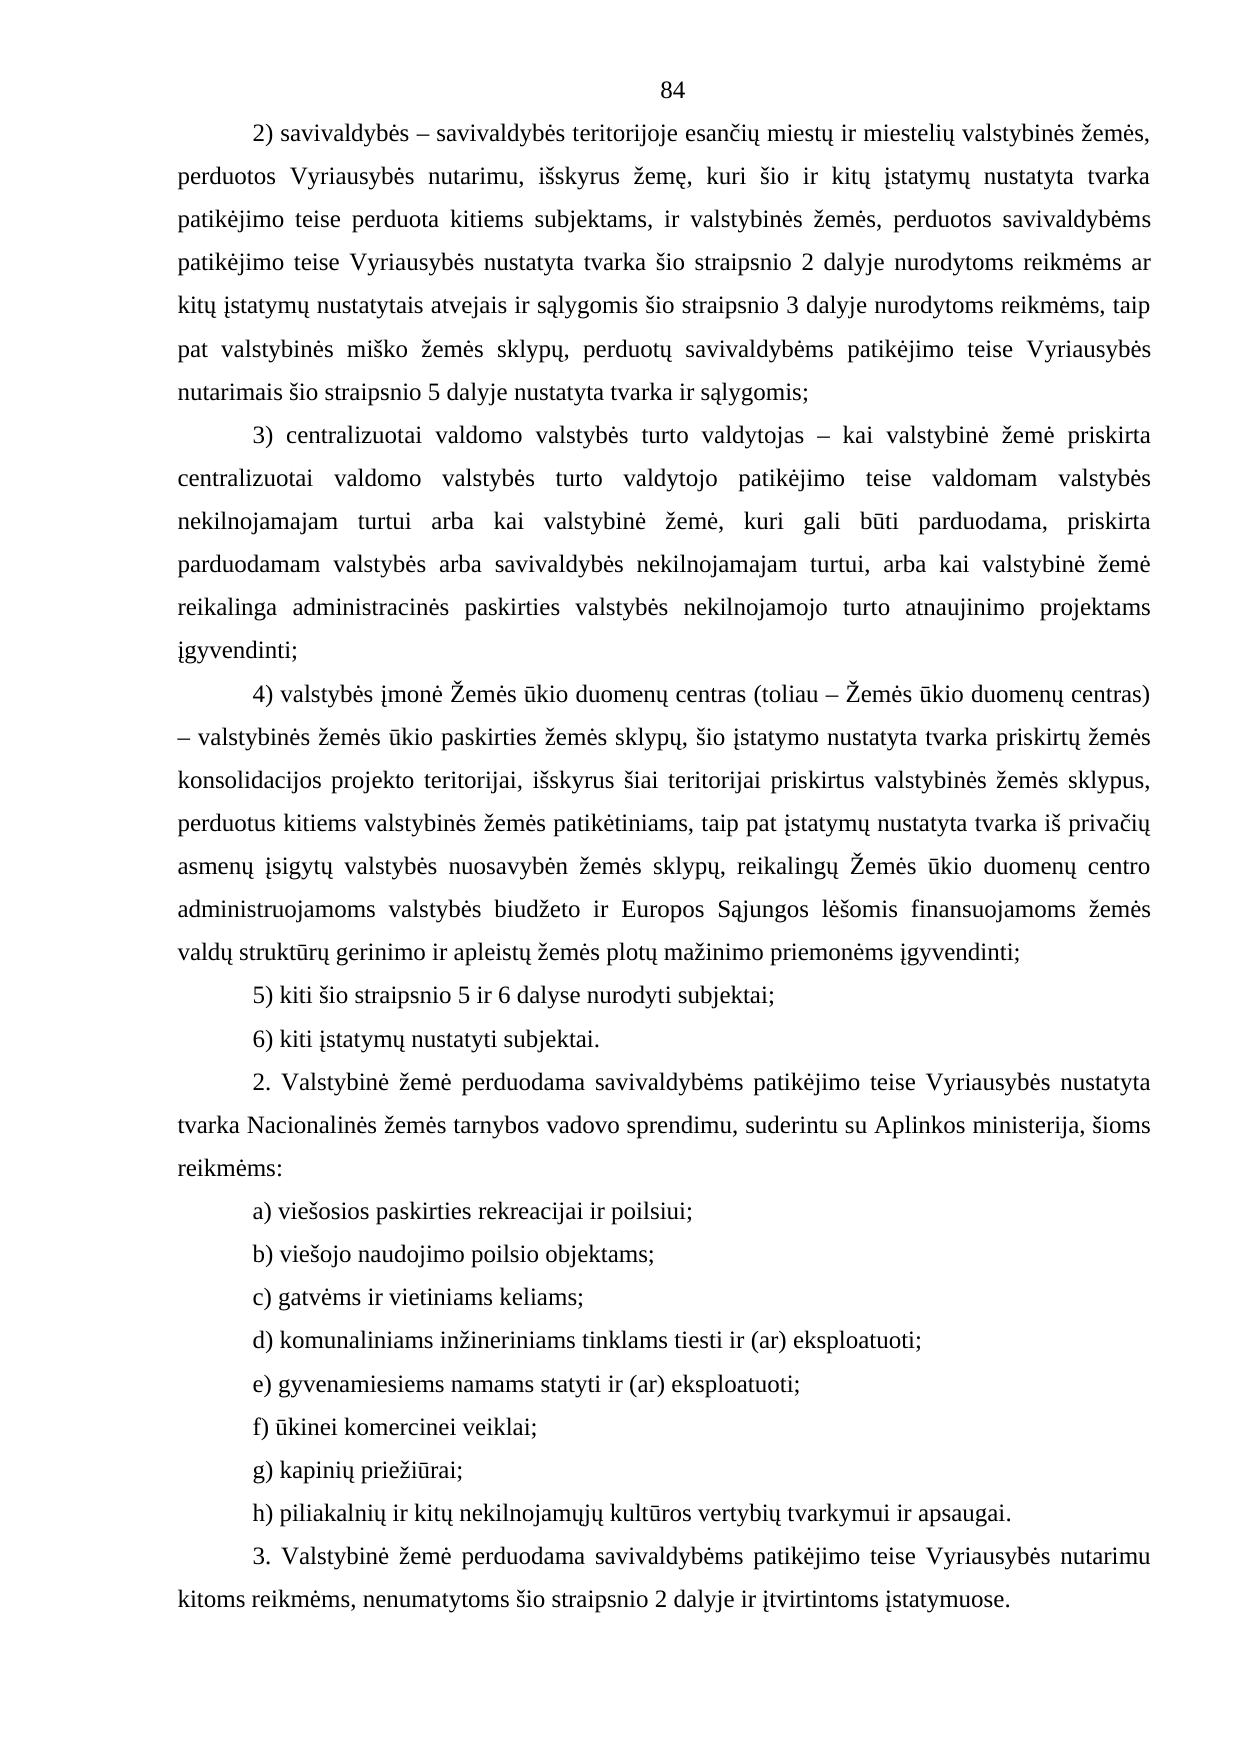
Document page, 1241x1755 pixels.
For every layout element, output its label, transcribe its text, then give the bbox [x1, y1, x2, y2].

text h) piliakalnių ir kitų nekilnojamųjų kultūros vertybių tvarkymui ir apsaugai. [177, 1498, 1152, 1527]
text g) kapinių priežiūrai; [177, 1455, 1152, 1484]
text a) viešosios paskirties rekreacijai ir poilsiui; [177, 1196, 1152, 1225]
text 3. Valstybinė žemė perduodama savivaldybėms patikėjimo teise Vyriausybės nutarimu kitoms reikmėms, nenumatytoms šio straipsnio 2 dalyje ir įtvirtintoms įstatymuose. [177, 1541, 1152, 1613]
text 6) kiti įstatymų nustatyti subjektai. [177, 1024, 1152, 1052]
text 3) centralizuotai valdomo valstybės turto valdytojas – kai valstybinė žemė priskirta centralizuotai valdomo valstybės turto valdytojo patikėjimo teise valdomam valstybės nekilnojamajam turtui arba kai valstybinė žemė, kuri gali būti parduodama, priskirta parduodamam valstybės arba savivaldybės nekilnojamajam turtui, arba kai valstybinė žemė reikalinga administracinės paskirties valstybės nekilnojamojo turto atnaujinimo projektams įgyvendinti; [177, 420, 1152, 664]
text 2. Valstybinė žemė perduodama savivaldybėms patikėjimo teise Vyriausybės nustatyta tvarka Nacionalinės žemės tarnybos vadovo sprendimu, suderintu su Aplinkos ministerija, šioms reikmėms: [177, 1067, 1152, 1182]
text 5) kiti šio straipsnio 5 ir 6 dalyse nurodyti subjektai; [177, 981, 1152, 1009]
text f) ūkinei komercinei veiklai; [177, 1412, 1152, 1441]
text d) komunaliniams inžineriniams tinklams tiesti ir (ar) eksploatuoti; [177, 1326, 1152, 1354]
text 4) valstybės įmonė Žemės ūkio duomenų centras (toliau – Žemės ūkio duomenų centras) – valstybinės žemės ūkio paskirties žemės sklypų, šio įstatymo nustatyta tvarka priskirtų žemės konsolidacijos projekto teritorijai, išskyrus šiai teritorijai priskirtus valstybinės žemės sklypus, perduotus kitiems valstybinės žemės patikėtiniams, taip pat įstatymų nustatyta tvarka iš privačių asmenų įsigytų valstybės nuosavybėn žemės sklypų, reikalingų Žemės ūkio duomenų centro administruojamoms valstybės biudžeto ir Europos Sąjungos lėšomis finansuojamoms žemės valdų struktūrų gerinimo ir apleistų žemės plotų mažinimo priemonėms įgyvendinti; [177, 679, 1152, 966]
text e) gyvenamiesiems namams statyti ir (ar) eksploatuoti; [177, 1369, 1152, 1397]
text c) gatvėms ir vietiniams keliams; [177, 1282, 1152, 1311]
text b) viešojo naudojimo poilsio objektams; [177, 1239, 1152, 1268]
text 2) savivaldybės – savivaldybės teritorijoje esančių miestų ir miestelių valstybinės žemės, perduotos Vyriausybės nutarimu, išskyrus žemę, kuri šio ir kitų įstatymų nustatyta tvarka patikėjimo teise perduota kitiems subjektams, ir valstybinės žemės, perduotos savivaldybėms patikėjimo teise Vyriausybės nustatyta tvarka šio straipsnio 2 dalyje nurodytoms reikmėms ar kitų įstatymų nustatytais atvejais ir sąlygomis šio straipsnio 3 dalyje nurodytoms reikmėms, taip pat valstybinės miško žemės sklypų, perduotų savivaldybėms patikėjimo teise Vyriausybės nutarimais šio straipsnio 5 dalyje nustatyta tvarka ir sąlygomis; [177, 118, 1152, 406]
